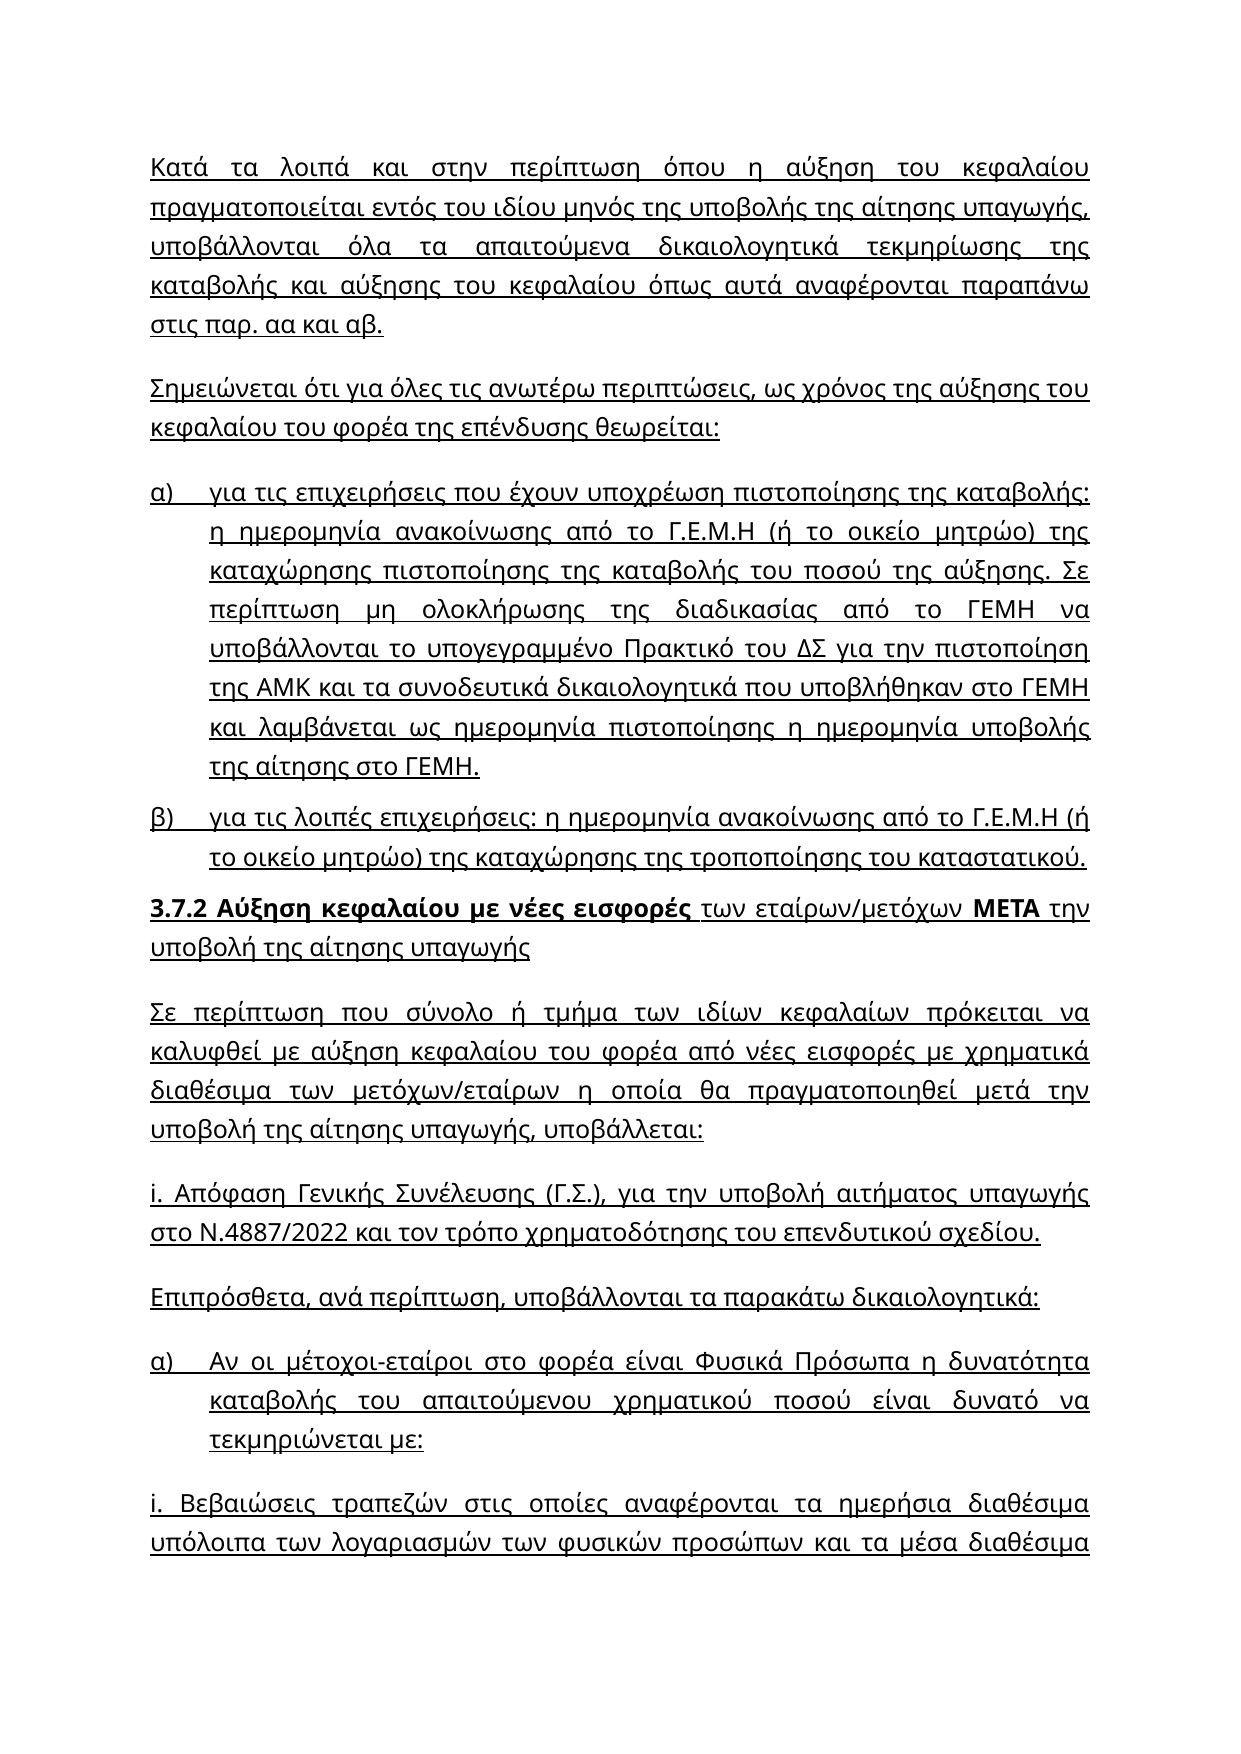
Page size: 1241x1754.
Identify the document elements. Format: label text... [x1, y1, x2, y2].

text καταβολής και αύξησης του κεφαλαίου όπως αυτά αναφέρονται παραπάνω [150, 259, 1090, 296]
text καλυφθεί με αύξηση κεφαλαίου του φορέα από νέες εισφορές με χρηματικά [150, 1025, 1090, 1062]
list β) για τις λοιπές επιχειρήσεις: η ημερομηνία ανακοίνωσης από το Γ.Ε.Μ.Η (ή [150, 800, 1090, 829]
text στις παρ. αα και αβ. [150, 298, 1090, 341]
text πραγματοποιείται εντός του ιδίου μηνός της υποβολής της αίτησης υπαγωγής, [150, 181, 1090, 218]
text υποβάλλονται όλα τα απαιτούμενα δικαιολογητικά τεκμηρίωσης της [150, 220, 1090, 257]
list καταβολής του απαιτούμενου χρηματικού ποσού είναι δυνατό να τεκμηριώνεται με: [150, 1374, 1090, 1456]
list το οικείο μητρώο) της καταχώρησης της τροποποίησης του καταστατικού. [150, 831, 1090, 873]
text στο Ν.4887/2022 και τον τρόπο χρηματοδότησης του επενδυτικού σχεδίου. [150, 1207, 1090, 1249]
text υπόλοιπα των λογαριασμών των φυσικών προσώπων και τα μέσα διαθέσιμα [150, 1517, 1090, 1554]
text κεφαλαίου του φορέα της επένδυσης θεωρείται: [150, 402, 1090, 444]
text Επιπρόσθετα, ανά περίπτωση, υποβάλλονται τα παρακάτω δικαιολογητικά: [150, 1279, 1090, 1313]
text Κατά τα λοιπά και στην περίπτωση όπου η αύξηση του κεφαλαίου [150, 150, 1090, 179]
text υποβολή της αίτησης υπαγωγής [150, 921, 1090, 964]
text i. Απόφαση Γενικής Συνέλευσης (Γ.Σ.), για την υποβολή αιτήματος υπαγωγής [150, 1176, 1090, 1205]
list α) για τις επιχειρήσεις που έχουν υποχρέωση πιστοποίησης της καταβολής: [150, 474, 1090, 503]
text Σημειώνεται ότι για όλες τις ανωτέρω περιπτώσεις, ως χρόνος της αύξησης του [150, 371, 1090, 400]
text 3.7.2 Αύξηση κεφαλαίου με νέες εισφορές των εταίρων/μετόχων ΜΕΤΑ την [150, 891, 1090, 920]
text i. Βεβαιώσεις τραπεζών στις οποίες αναφέρονται τα ημερήσια διαθέσιμα [150, 1486, 1090, 1515]
list η ημερομηνία ανακοίνωσης από το Γ.Ε.Μ.Η (ή το οικείο μητρώο) της καταχώρησης πιστοποίησης της καταβολής του ποσού της αύξησης. Σε περίπτωση μη ολοκλήρωσης της διαδικασίας από το ΓΕΜΗ να υποβάλλονται το υπογεγραμμένο Πρακτικό του ΔΣ για την πιστοποίηση της ΑΜΚ και τα συνοδευτικά δικαιολογητικά που υποβλήθηκαν στο ΓΕΜΗ και λαμβάνεται ως ημερομηνία πιστοποίησης η ημερομηνία υποβολής της αίτησης στο ΓΕΜΗ. [150, 505, 1090, 782]
text Σε περίπτωση που σύνολο ή τμήμα των ιδίων κεφαλαίων πρόκειται να [150, 994, 1090, 1023]
text διαθέσιμα των μετόχων/εταίρων η οποία θα πραγματοποιηθεί μετά την [150, 1064, 1090, 1101]
text υποβολή της αίτησης υπαγωγής, υποβάλλεται: [150, 1103, 1090, 1146]
list α) Αν οι μέτοχοι-εταίροι στο φορέα είναι Φυσικά Πρόσωπα η δυνατότητα [150, 1343, 1090, 1372]
